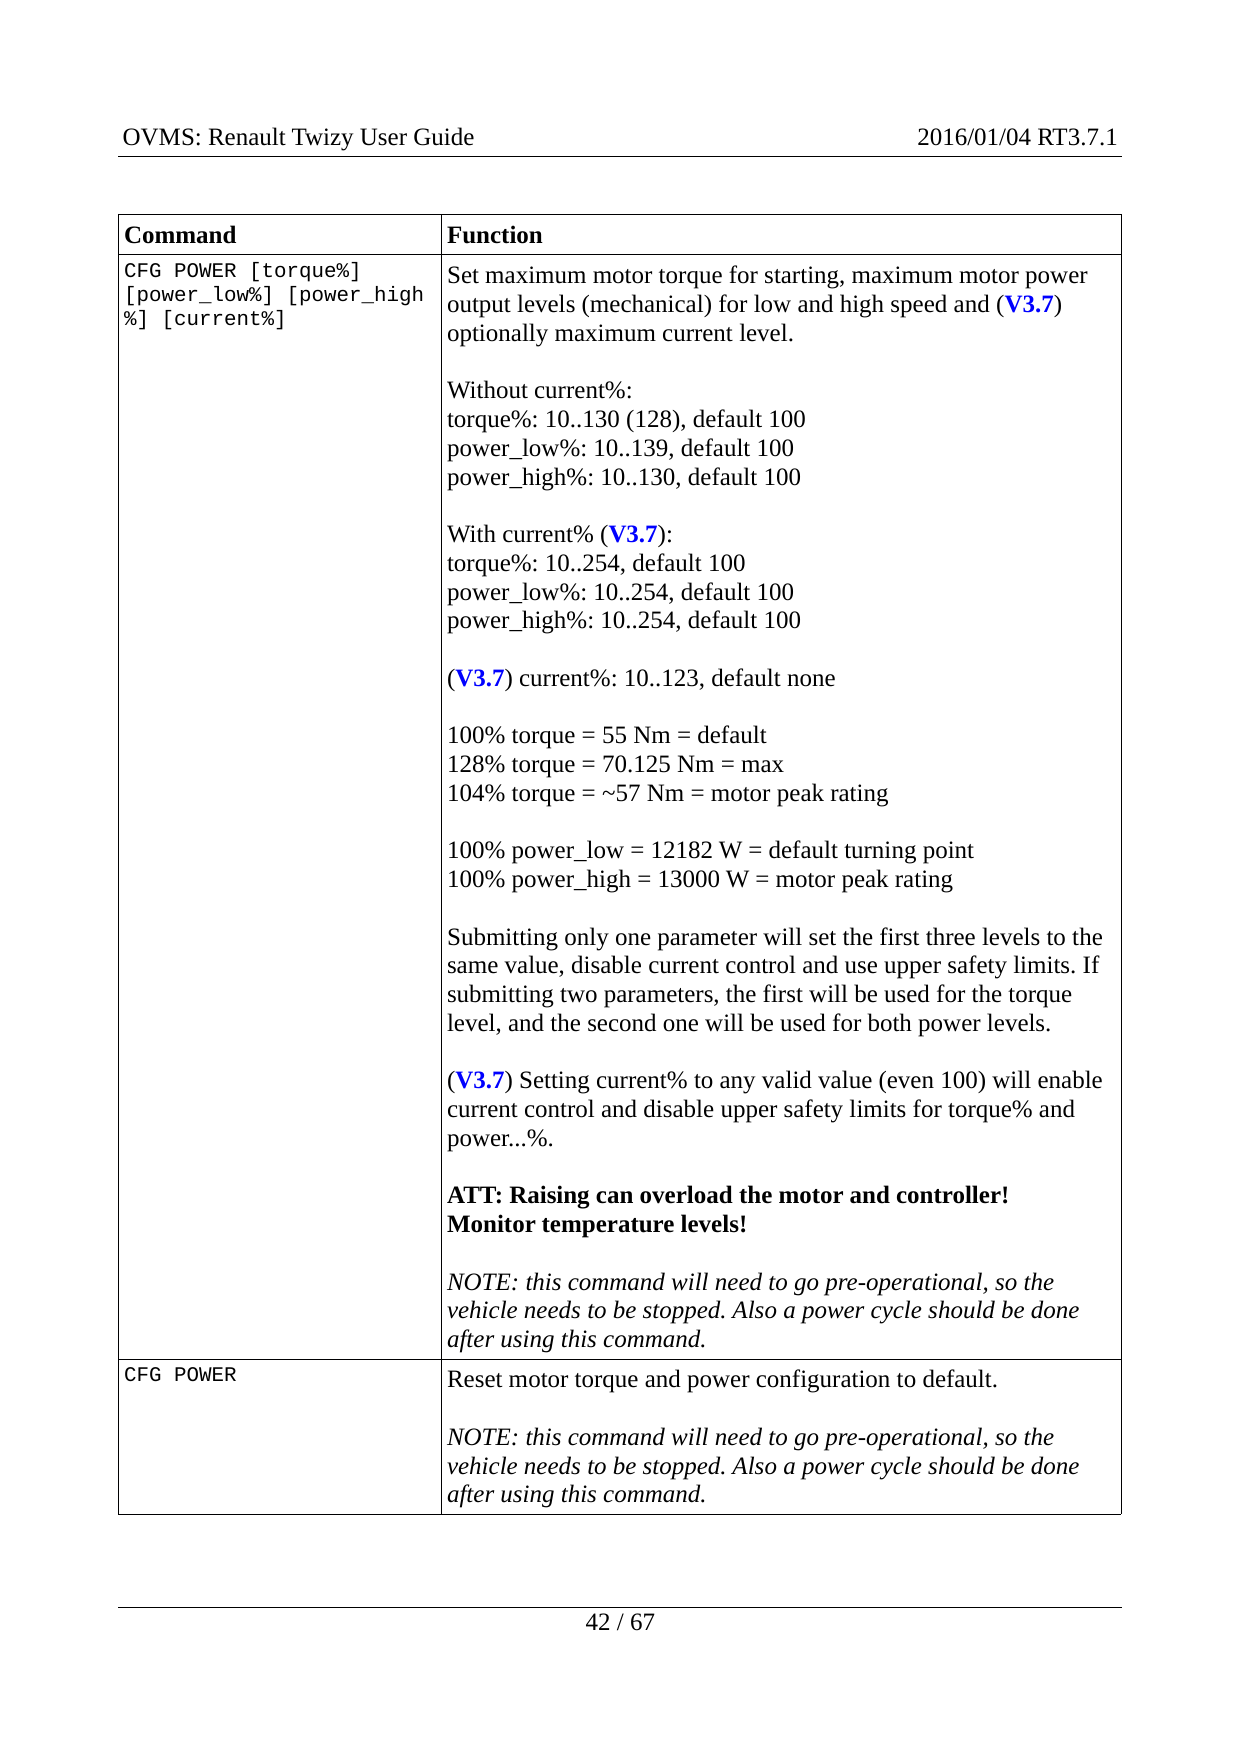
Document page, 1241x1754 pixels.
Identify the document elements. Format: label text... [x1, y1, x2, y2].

table_cell Set maximum motor torque for starting, maximum motor power output levels (mechanical) for low and high speed and (V3.7) optionally maximum current level. Without current%: torque%: 10..130 (128), default 100 power_low%: 10..139, default 100 power_high%: 10..130, default 100 With current% (V3.7): torque%: 10..254, default 100 power_low%: 10..254, default 100 power_high%: 10..254, default 100 (V3.7) current%: 10..123, default none 100% torque = 55 Nm = default 128% torque = 70.125 Nm = max 104% torque = ~57 Nm = motor peak rating 100% power_low = 12182 W = default turning point 100% power_high = 13000 W = motor peak rating Submitting only one parameter will set the first three levels to the same value, disable current control and use upper safety limits. If submitting two parameters, the first will be used for the torque level, and the second one will be used for both power levels. (V3.7) Setting current% to any valid value (even 100) will enable current control and disable upper safety limits for torque% and power...%. ATT: Raising can overload the motor and controller! Monitor temperature levels! NOTE: this command will need to go pre-operational, so the vehicle needs to be stopped. Also a power cycle should be done after using this command. [442, 255, 1121, 1358]
table_cell CFG POWER [119, 1360, 441, 1514]
table_header Function [442, 215, 1121, 254]
table_header Command [119, 215, 441, 254]
table_cell Reset motor torque and power configuration to default. NOTE: this command will need to go pre-operational, so the vehicle needs to be stopped. Also a power cycle should be done after using this command. [442, 1360, 1121, 1514]
table_cell CFG POWER [torque%] [power_low%] [power_high%] [current%] [119, 255, 441, 1358]
